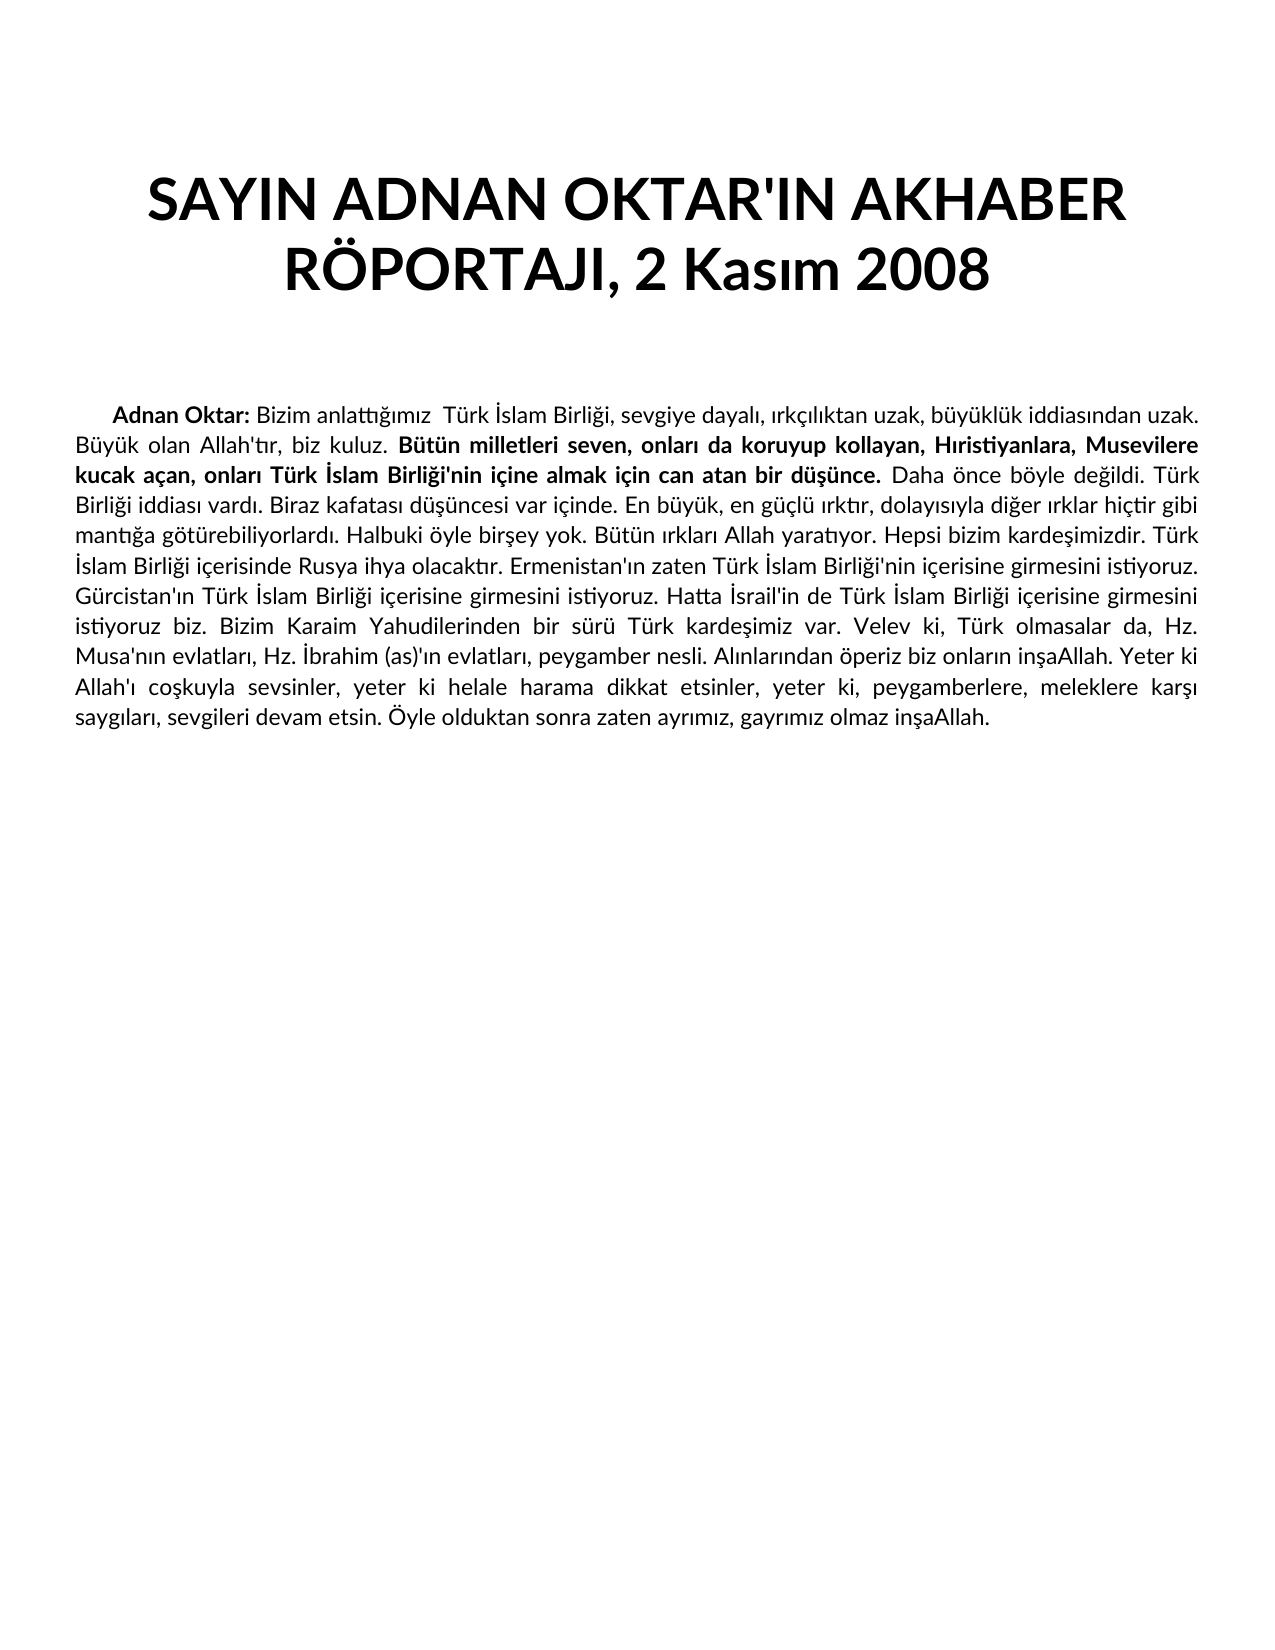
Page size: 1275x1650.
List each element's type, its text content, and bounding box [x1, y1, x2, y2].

subtitle SAYIN ADNAN OKTAR'IN AKHABER RÖPORTAJI, 2 Kasım 2008 [75, 162, 1200, 302]
text Adnan Oktar: Bizim anlattığımız Türk İslam Birliği, sevgiye dayalı, ırkçılıktan uzak, büyüklük iddiasından uzak. Büyük olan Allah'tır, biz kuluz. Bütün milletleri seven, onları da koruyup kollayan, Hıristiyanlara, Musevilere kucak açan, onları Türk İslam Birliği'nin içine almak için can atan bir düşünce. Daha önce böyle değildi. Türk Birliği iddiası vardı. Biraz kafatası düşüncesi var içinde. En büyük, en güçlü ırktır, dolayısıyla diğer ırklar hiçtir gibi mantığa götürebiliyorlardı. Halbuki öyle birşey yok. Bütün ırkları Allah yaratıyor. Hepsi bizim kardeşimizdir. Türk İslam Birliği içerisinde Rusya ihya olacaktır. Ermenistan'ın zaten Türk İslam Birliği'nin içerisine girmesini istiyoruz. Gürcistan'ın Türk İslam Birliği içerisine girmesini istiyoruz. Hatta İsrail'in de Türk İslam Birliği içerisine girmesini istiyoruz biz. Bizim Karaim Yahudilerinden bir sürü Türk kardeşimiz var. Velev ki, Türk olmasalar da, Hz. Musa'nın evlatları, Hz. İbrahim (as)'ın evlatları, peygamber nesli. Alınlarından öperiz biz onların inşaAllah. Yeter ki Allah'ı coşkuyla sevsinler, yeter ki helale harama dikkat etsinler, yeter ki, peygamberlere, meleklere karşı saygıları, sevgileri devam etsin. Öyle olduktan sonra zaten ayrımız, gayrımız olmaz inşaAllah. [75, 400, 1200, 730]
